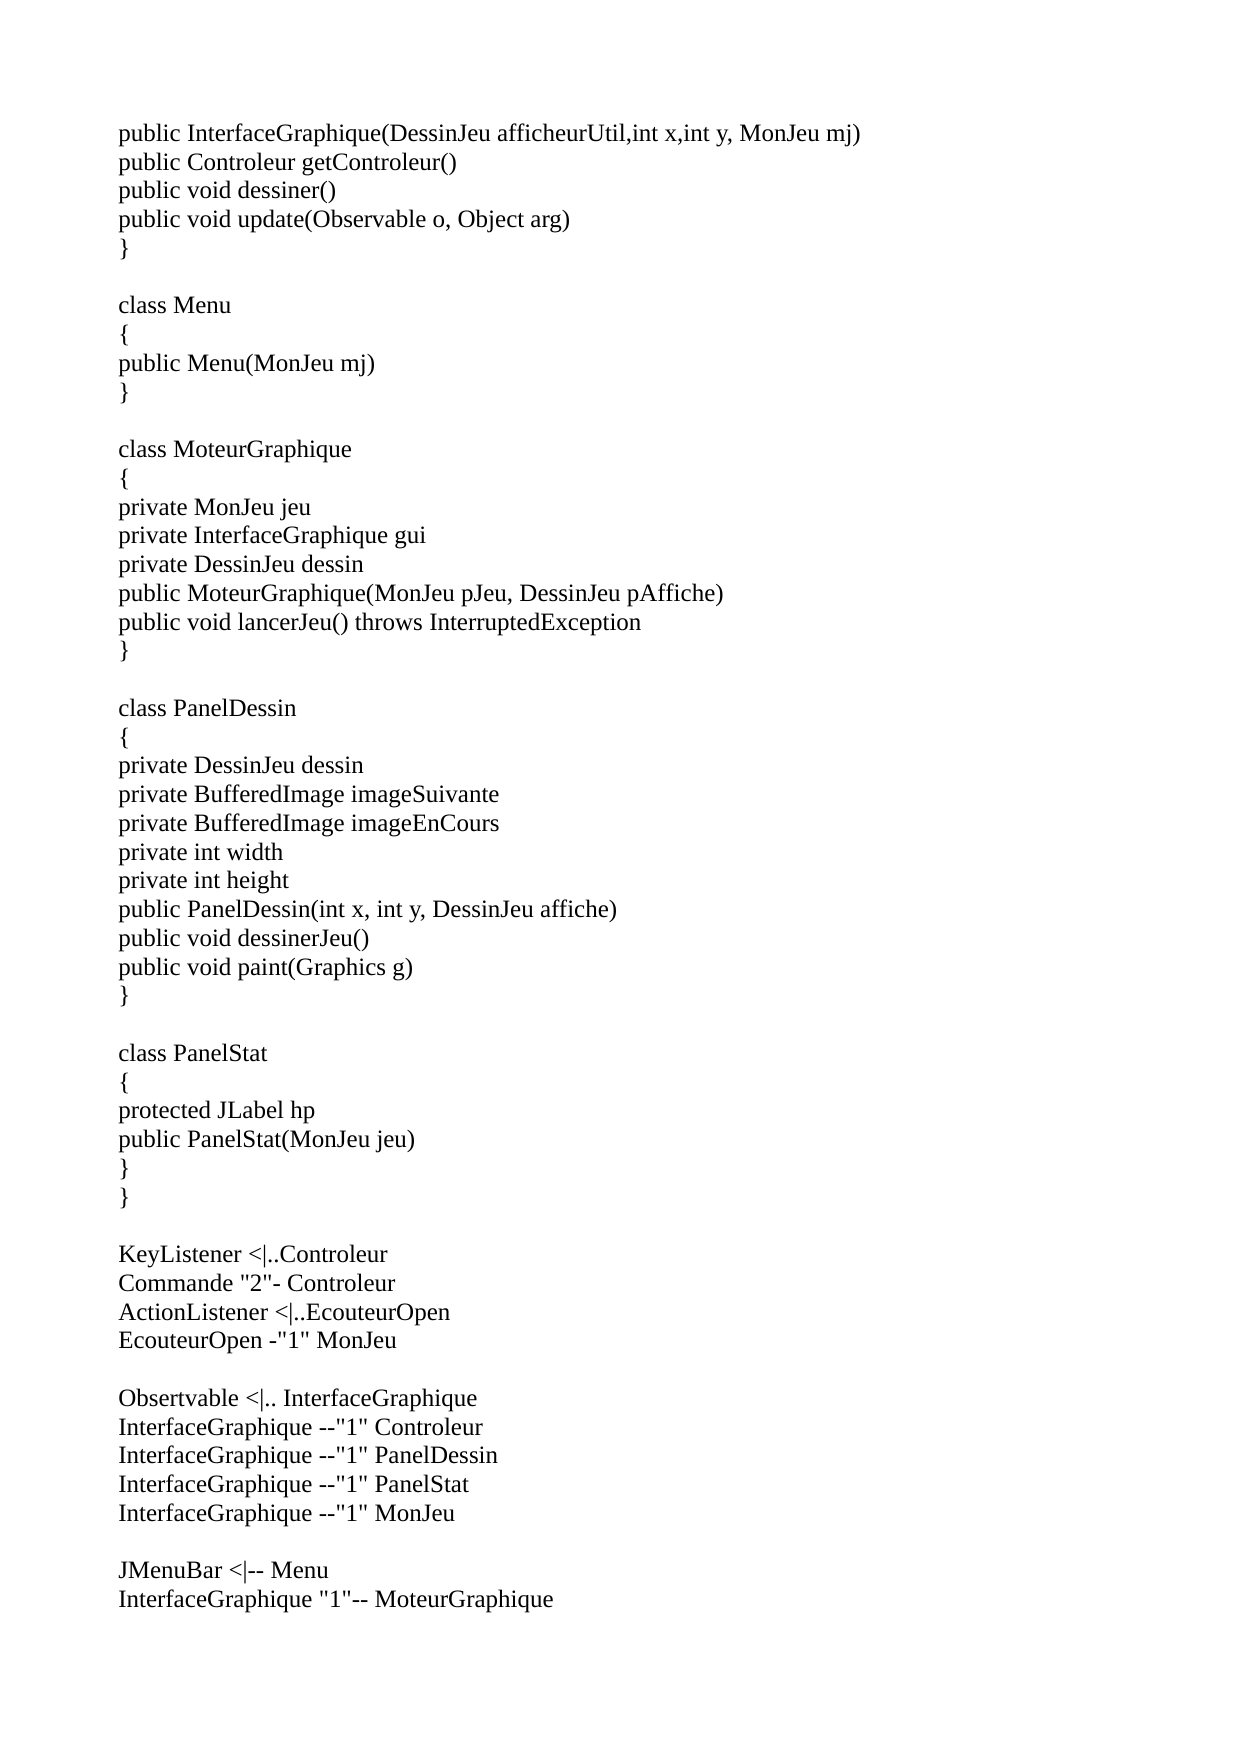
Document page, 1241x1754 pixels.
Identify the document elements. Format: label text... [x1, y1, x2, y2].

text ActionListener <|..EcouteurOpen [118, 1297, 1122, 1326]
text } [118, 981, 1122, 1009]
text private DessinJeu dessin [118, 751, 1122, 779]
text public PanelDessin(int x, int y, DessinJeu affiche) [118, 894, 1122, 923]
text EcouteurOpen -"1" MonJeu [118, 1326, 1122, 1354]
text Commande "2"- Controleur [118, 1268, 1122, 1297]
text } [118, 1182, 1122, 1211]
text public void paint(Graphics g) [118, 952, 1122, 981]
text public InterfaceGraphique(DessinJeu afficheurUtil,int x,int y, MonJeu mj) [118, 118, 1122, 147]
text { [118, 319, 1122, 348]
text private MonJeu jeu [118, 492, 1122, 521]
text private int height [118, 866, 1122, 894]
text Obsertvable <|.. InterfaceGraphique [118, 1383, 1122, 1412]
text private BufferedImage imageSuivante [118, 779, 1122, 808]
text InterfaceGraphique --"1" PanelDessin [118, 1441, 1122, 1469]
text protected JLabel hp [118, 1096, 1122, 1124]
text private BufferedImage imageEnCours [118, 808, 1122, 837]
text public void dessiner() [118, 176, 1122, 204]
text InterfaceGraphique --"1" MonJeu [118, 1498, 1122, 1527]
text class PanelStat [118, 1038, 1122, 1067]
text InterfaceGraphique --"1" Controleur [118, 1412, 1122, 1441]
text KeyListener <|..Controleur [118, 1239, 1122, 1268]
text public void dessinerJeu() [118, 923, 1122, 952]
text public Controleur getControleur() [118, 147, 1122, 176]
text InterfaceGraphique --"1" PanelStat [118, 1469, 1122, 1498]
text class PanelDessin [118, 693, 1122, 722]
text } [118, 1153, 1122, 1182]
text class MoteurGraphique [118, 434, 1122, 463]
text public void update(Observable o, Object arg) [118, 204, 1122, 233]
text } [118, 636, 1122, 664]
text private DessinJeu dessin [118, 549, 1122, 578]
text public Menu(MonJeu mj) [118, 348, 1122, 377]
text public void lancerJeu() throws InterruptedException [118, 607, 1122, 636]
text { [118, 1067, 1122, 1096]
text InterfaceGraphique "1"-- MoteurGraphique [118, 1584, 1122, 1613]
text private InterfaceGraphique gui [118, 521, 1122, 549]
text private int width [118, 837, 1122, 866]
text { [118, 722, 1122, 751]
text } [118, 233, 1122, 262]
text JMenuBar <|-- Menu [118, 1556, 1122, 1584]
text public MoteurGraphique(MonJeu pJeu, DessinJeu pAffiche) [118, 578, 1122, 607]
text public PanelStat(MonJeu jeu) [118, 1124, 1122, 1153]
text class Menu [118, 291, 1122, 319]
text { [118, 463, 1122, 492]
text } [118, 377, 1122, 406]
